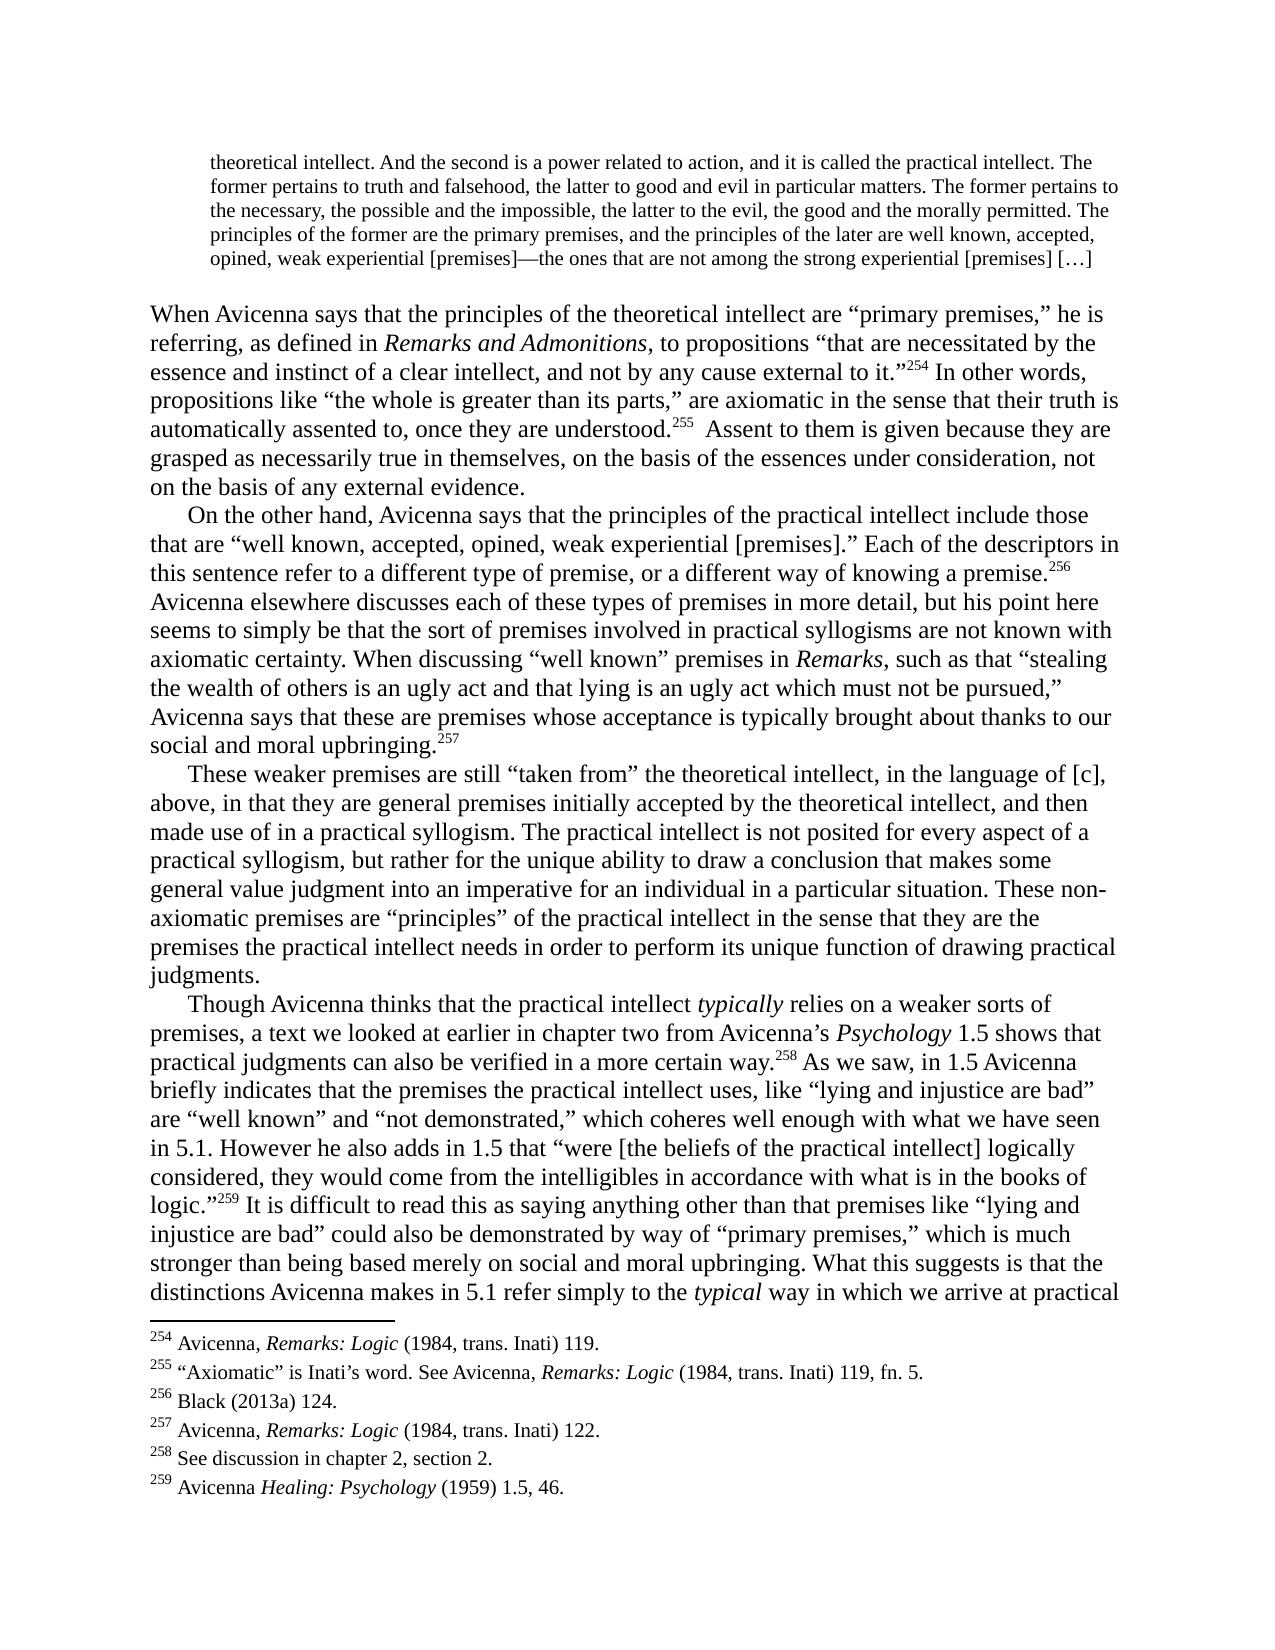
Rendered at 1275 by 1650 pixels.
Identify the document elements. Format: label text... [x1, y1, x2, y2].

text Avicenna, Remarks: Logic (1984, trans. Inati) 122. [150, 1414, 1125, 1442]
text theoretical intellect. And the second is a power related to action, and it is called the practical intellect. The former pertains to truth and falsehood, the latter to good and evil in particular matters. The former pertains to the necessary, the possible and the impossible, the latter to the evil, the good and the morally permitted. The principles of the former are the primary premises, and the principles of the later are well known, accepted, opined, weak experiential [premises]—the ones that are not among the strong experiential [premises] […] [210, 150, 1125, 270]
text On the other hand, Avicenna says that the principles of the practical intellect include those that are “well known, accepted, opined, weak experiential [premises].” Each of the descriptors in this sentence refer to a different type of premise, or a different way of knowing a premise. Avicenna elsewhere discusses each of these types of premises in more detail, but his point here seems to simply be that the sort of premises involved in practical syllogisms are not known with axiomatic certainty. When discussing “well known” premises in Remarks, such as that “stealing the wealth of others is an ugly act and that lying is an ugly act which must not be pursued,” Avicenna says that these are premises whose acceptance is typically brought about thanks to our social and moral upbringing. [150, 500, 1125, 759]
text These weaker premises are still “taken from” the theoretical intellect, in the language of [c], above, in that they are general premises initially accepted by the theoretical intellect, and then made use of in a practical syllogism. The practical intellect is not posited for every aspect of a practical syllogism, but rather for the unique ability to draw a conclusion that makes some general value judgment into an imperative for an individual in a particular situation. These non-axiomatic premises are “principles” of the practical intellect in the sense that they are the premises the practical intellect needs in order to perform its unique function of drawing practical judgments. [150, 759, 1125, 989]
text When Avicenna says that the principles of the theoretical intellect are “primary premises,” he is referring, as defined in Remarks and Admonitions, to propositions “that are necessitated by the essence and instinct of a clear intellect, and not by any cause external to it.” In other words, propositions like “the whole is greater than its parts,” are axiomatic in the sense that their truth is automatically assented to, once they are understood. Assent to them is given because they are grasped as necessarily true in themselves, on the basis of the essences under consideration, not on the basis of any external evidence. [150, 299, 1125, 500]
text Black (2013a) 124. [150, 1385, 1125, 1414]
text “Axiomatic” is Inati’s word. See Avicenna, Remarks: Logic (1984, trans. Inati) 119, fn. 5. [150, 1356, 1125, 1385]
text Though Avicenna thinks that the practical intellect typically relies on a weaker sorts of premises, a text we looked at earlier in chapter two from Avicenna’s Psychology 1.5 shows that practical judgments can also be verified in a more certain way. As we saw, in 1.5 Avicenna briefly indicates that the premises the practical intellect uses, like “lying and injustice are bad” are “well known” and “not demonstrated,” which coheres well enough with what we have seen in 5.1. However he also adds in 1.5 that “were [the beliefs of the practical intellect] logically considered, they would come from the intelligibles in accordance with what is in the books of logic.” It is difficult to read this as saying anything other than that premises like “lying and injustice are bad” could also be demonstrated by way of “primary premises,” which is much stronger than being based merely on social and moral upbringing. What this suggests is that the distinctions Avicenna makes in 5.1 refer simply to the typical way in which we arrive at practical [150, 989, 1125, 1305]
text Avicenna, Remarks: Logic (1984, trans. Inati) 119. [150, 1327, 1125, 1356]
text Avicenna Healing: Psychology (1959) 1.5, 46. [150, 1471, 1125, 1500]
text See discussion in chapter 2, section 2. [150, 1442, 1125, 1471]
